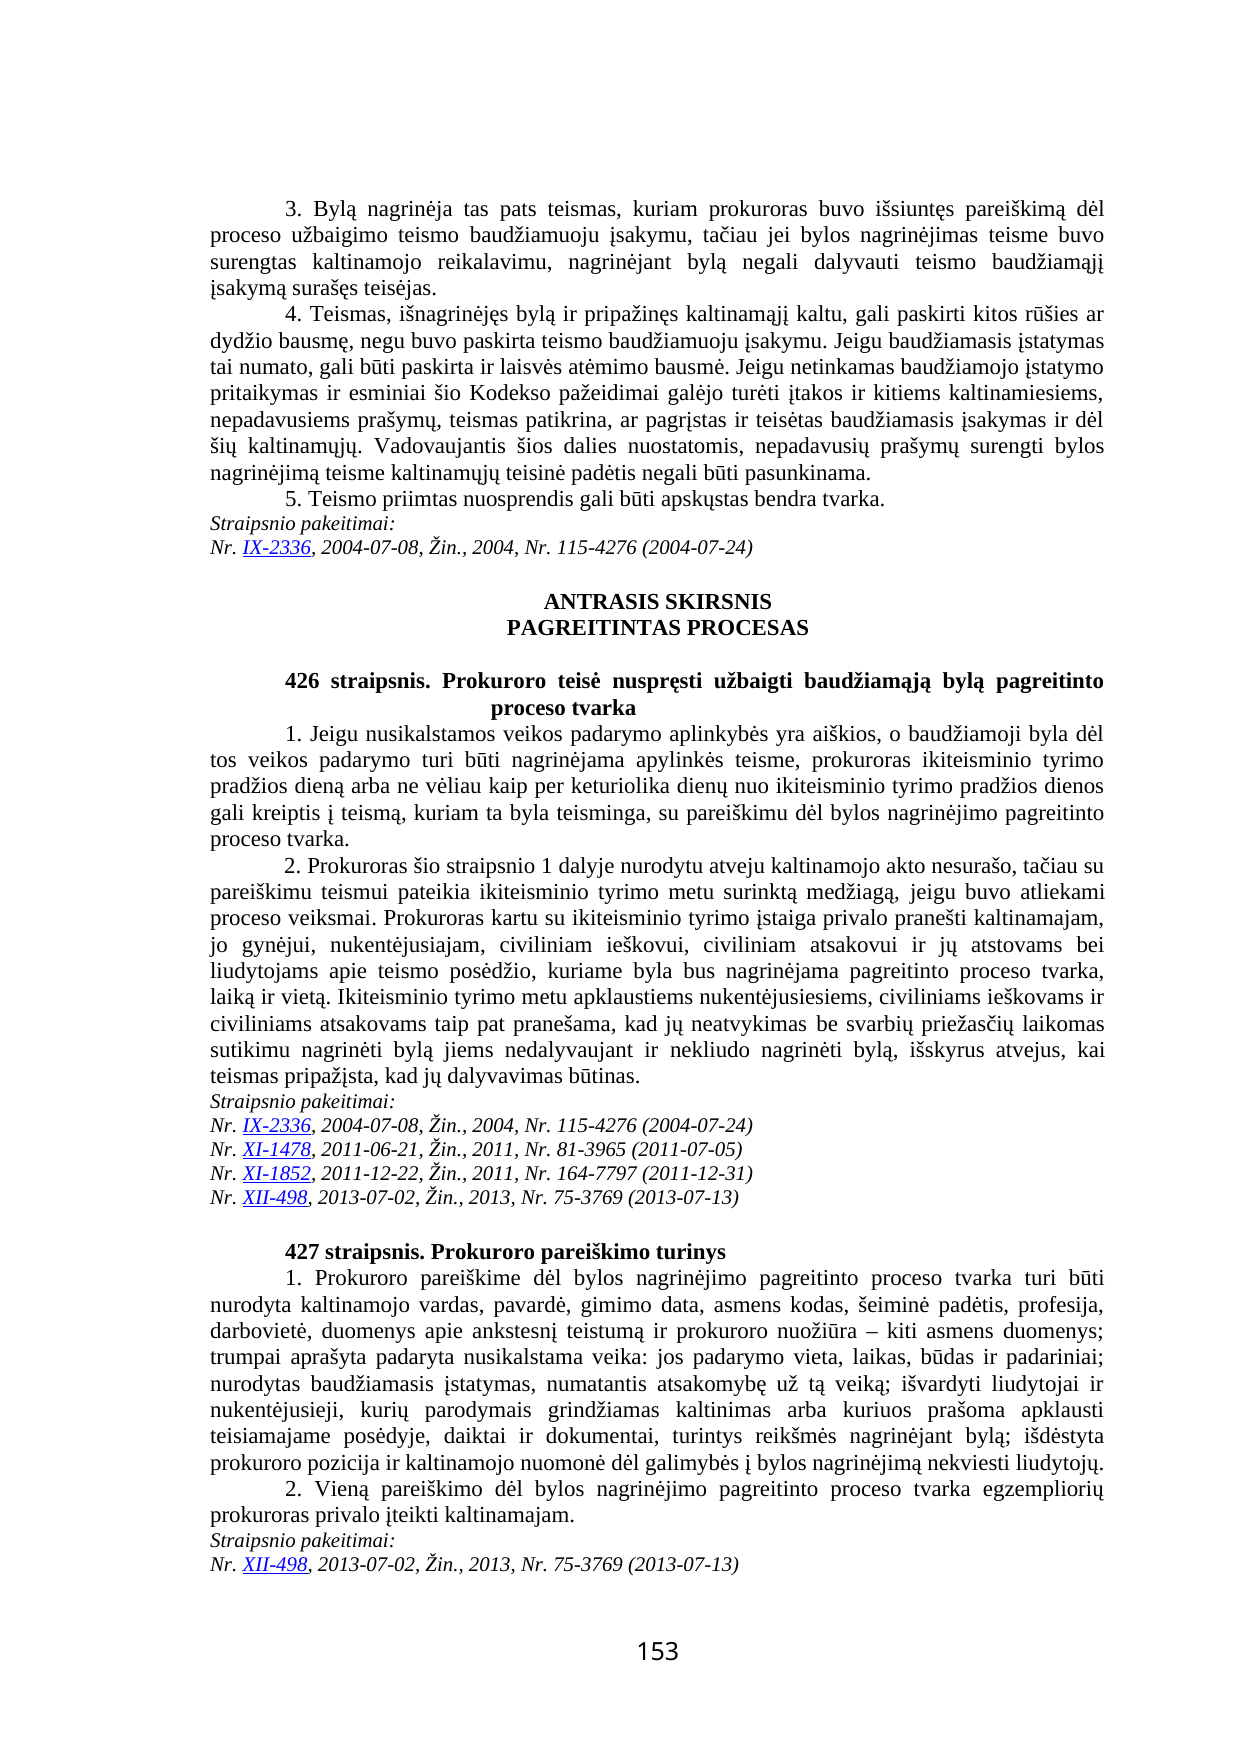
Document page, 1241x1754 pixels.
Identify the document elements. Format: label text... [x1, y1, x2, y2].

text Straipsnio pakeitimai: [210, 1089, 1106, 1113]
text Nr. IX-2336, 2004-07-08, Žin., 2004, Nr. 115-4276 (2004-07-24) [210, 535, 1106, 559]
text Pagreitintas procesas [210, 614, 1106, 641]
text 427 straipsnis. Prokuroro pareiškimo turinys [210, 1238, 1106, 1264]
text 2. Prokuroras šio straipsnio 1 dalyje nurodytu atveju kaltinamojo akto nesurašo, tačiau su pareiškimu teismui pateikia ikiteisminio tyrimo metu surinktą medžiagą, jeigu buvo atliekami proceso veiksmai. Prokuroras kartu su ikiteisminio tyrimo įstaiga privalo pranešti kaltinamajam, jo gynėjui, nukentėjusiajam, civiliniam ieškovui, civiliniam atsakovui ir jų atstovams bei liudytojams apie teismo posėdžio, kuriame byla bus nagrinėjama pagreitinto proceso tvarka, laiką ir vietą. Ikiteisminio tyrimo metu apklaustiems nukentėjusiesiems, civiliniams ieškovams ir civiliniams atsakovams taip pat pranešama, kad jų neatvykimas be svarbių priežasčių laikomas sutikimu nagrinėti bylą jiems nedalyvaujant ir nekliudo nagrinėti bylą, išskyrus atvejus, kai teismas pripažįsta, kad jų dalyvavimas būtinas. [210, 852, 1106, 1089]
text 1. Prokuroro pareiškime dėl bylos nagrinėjimo pagreitinto proceso tvarka turi būti nurodyta kaltinamojo vardas, pavardė, gimimo data, asmens kodas, šeiminė padėtis, profesija, darbovietė, duomenys apie ankstesnį teistumą ir prokuroro nuožiūra – kiti asmens duomenys; trumpai aprašyta padaryta nusikalstama veika: jos padarymo vieta, laikas, būdas ir padariniai; nurodytas baudžiamasis įstatymas, numatantis atsakomybę už tą veiką; išvardyti liudytojai ir nukentėjusieji, kurių parodymais grindžiamas kaltinimas arba kuriuos prašoma apklausti teisiamajame posėdyje, daiktai ir dokumentai, turintys reikšmės nagrinėjant bylą; išdėstyta prokuroro pozicija ir kaltinamojo nuomonė dėl galimybės į bylos nagrinėjimą nekviesti liudytojų. [210, 1264, 1106, 1475]
text 2. Vieną pareiškimo dėl bylos nagrinėjimo pagreitinto proceso tvarka egzempliorių prokuroras privalo įteikti kaltinamajam. [210, 1475, 1106, 1528]
text ANTRASIS SKIRSNIS [210, 588, 1106, 614]
text Nr. XI-1852, 2011-12-22, Žin., 2011, Nr. 164-7797 (2011-12-31) [210, 1161, 1106, 1185]
text 426 straipsnis. Prokuroro teisė nuspręsti užbaigti baudžiamąją bylą pagreitinto proceso tvarka [285, 667, 1106, 720]
text Straipsnio pakeitimai: [210, 511, 1106, 535]
text Nr. XI-1478, 2011-06-21, Žin., 2011, Nr. 81-3965 (2011-07-05) [210, 1137, 1106, 1161]
text 4. Teismas, išnagrinėjęs bylą ir pripažinęs kaltinamąjį kaltu, gali paskirti kitos rūšies ar dydžio bausmę, negu buvo paskirta teismo baudžiamuoju įsakymu. Jeigu baudžiamasis įstatymas tai numato, gali būti paskirta ir laisvės atėmimo bausmė. Jeigu netinkamas baudžiamojo įstatymo pritaikymas ir esminiai šio Kodekso pažeidimai galėjo turėti įtakos ir kitiems kaltinamiesiems, nepadavusiems prašymų, teismas patikrina, ar pagrįstas ir teisėtas baudžiamasis įsakymas ir dėl šių kaltinamųjų. Vadovaujantis šios dalies nuostatomis, nepadavusių prašymų surengti bylos nagrinėjimą teisme kaltinamųjų teisinė padėtis negali būti pasunkinama. [210, 300, 1106, 485]
text 3. Bylą nagrinėja tas pats teismas, kuriam prokuroras buvo išsiuntęs pareiškimą dėl proceso užbaigimo teismo baudžiamuoju įsakymu, tačiau jei bylos nagrinėjimas teisme buvo surengtas kaltinamojo reikalavimu, nagrinėjant bylą negali dalyvauti teismo baudžiamąjį įsakymą surašęs teisėjas. [210, 195, 1106, 300]
text Straipsnio pakeitimai: [210, 1528, 1106, 1552]
text Nr. XII-498, 2013-07-02, Žin., 2013, Nr. 75-3769 (2013-07-13) [210, 1185, 1106, 1209]
text 5. Teismo priimtas nuosprendis gali būti apskųstas bendra tvarka. [210, 485, 1106, 511]
text 1. Jeigu nusikalstamos veikos padarymo aplinkybės yra aiškios, o baudžiamoji byla dėl tos veikos padarymo turi būti nagrinėjama apylinkės teisme, prokuroras ikiteisminio tyrimo pradžios dieną arba ne vėliau kaip per keturiolika dienų nuo ikiteisminio tyrimo pradžios dienos gali kreiptis į teismą, kuriam ta byla teisminga, su pareiškimu dėl bylos nagrinėjimo pagreitinto proceso tvarka. [210, 720, 1106, 852]
text Nr. XII-498, 2013-07-02, Žin., 2013, Nr. 75-3769 (2013-07-13) [210, 1552, 1106, 1576]
text Nr. IX-2336, 2004-07-08, Žin., 2004, Nr. 115-4276 (2004-07-24) [210, 1113, 1106, 1137]
